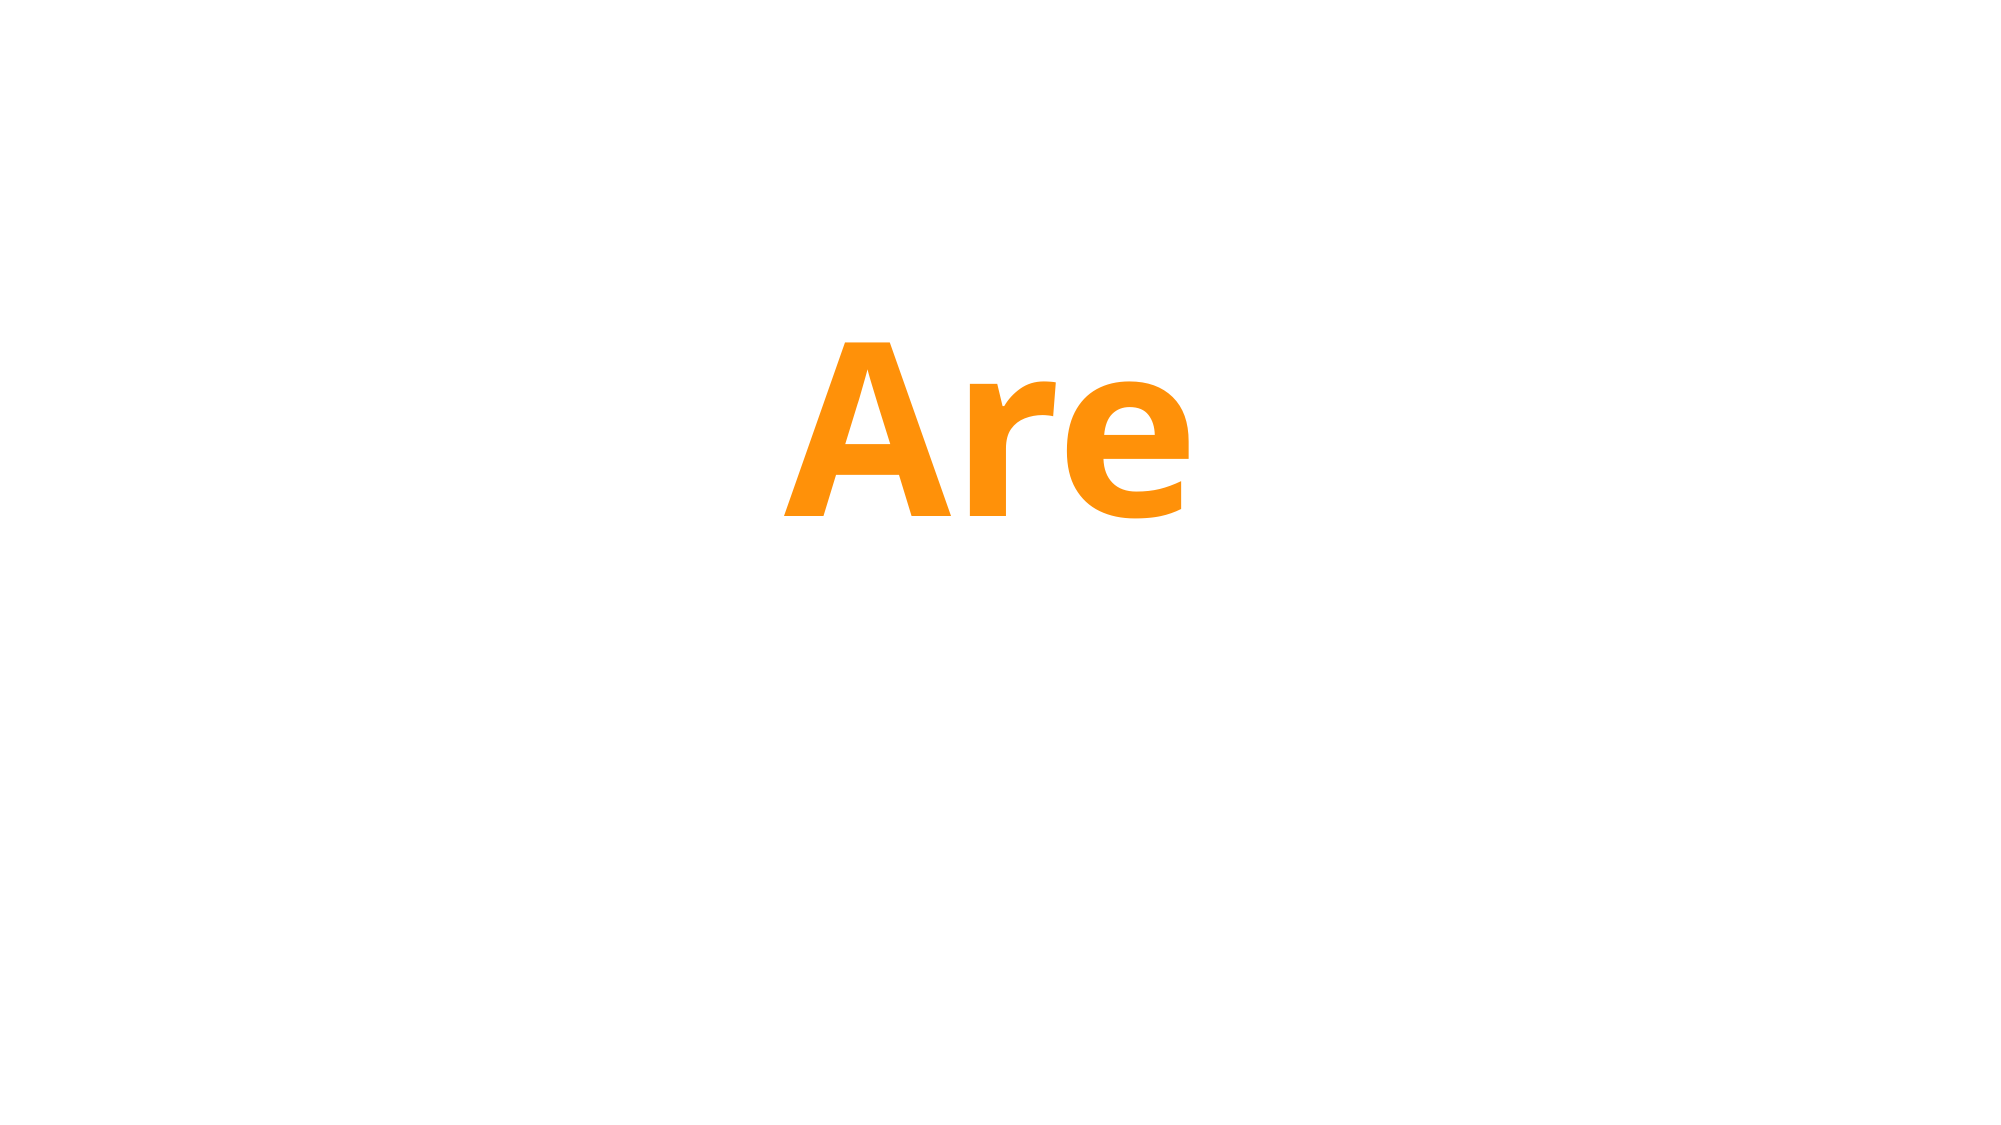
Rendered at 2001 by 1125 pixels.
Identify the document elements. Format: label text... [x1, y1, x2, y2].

title Are [35, 184, 1949, 576]
